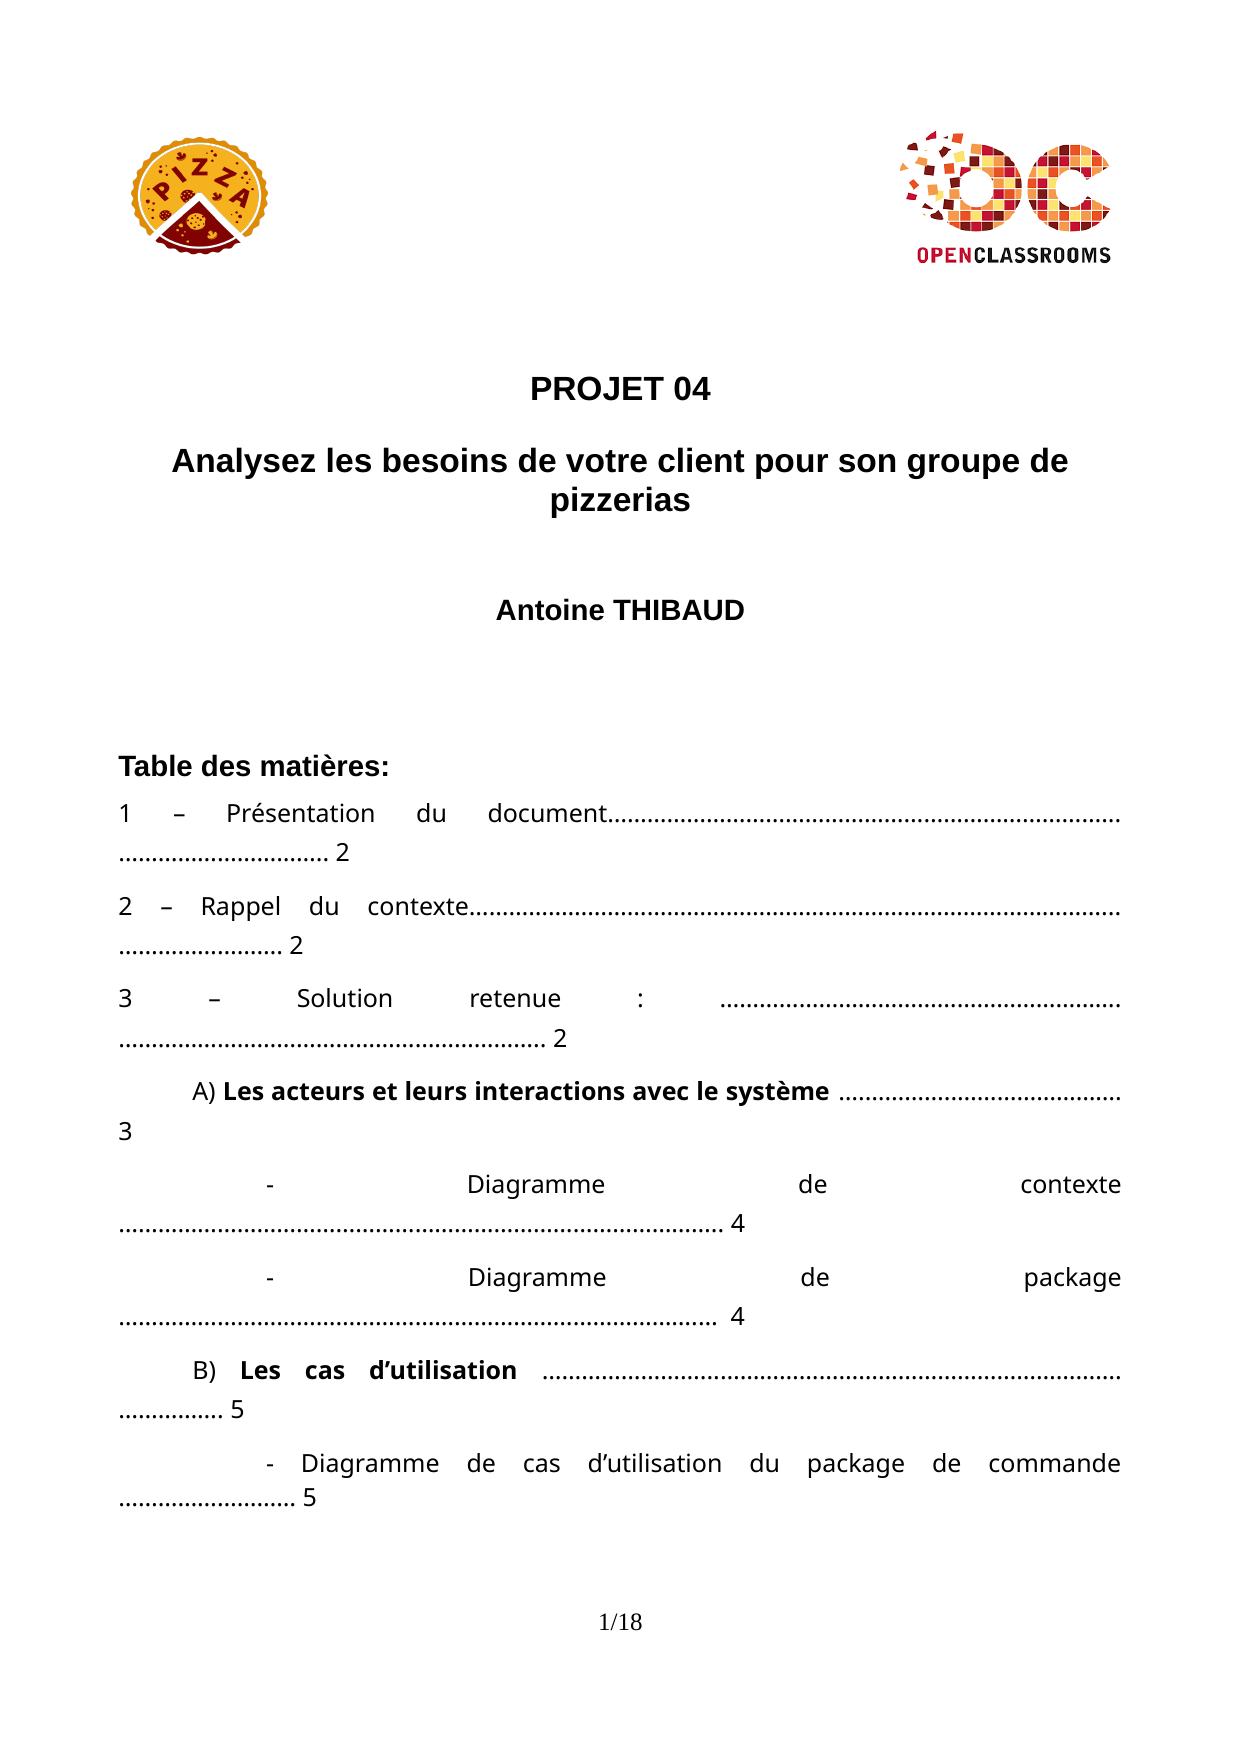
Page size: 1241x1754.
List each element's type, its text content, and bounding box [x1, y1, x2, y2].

subtitle Analysez les besoins de votre client pour son groupe de pizzerias [118, 441, 1122, 518]
subtitle Table des matières: [118, 749, 1122, 783]
text - Diagramme de contexte ……………………………………………………………………………….. 4 [118, 1167, 1122, 1240]
text 1 – Présentation du document…………………………………………………………………...………………………….. 2 [118, 795, 1122, 868]
text - Diagramme de cas d’utilisation du package de commande ……………………… 5 [118, 1446, 1122, 1514]
text 2 – Rappel du contexte……………………………………………………………………………………...……………………. 2 [118, 888, 1122, 961]
text 3 – Solution retenue : …………………………………………………….……………………………………………………….. 2 [118, 981, 1122, 1054]
picture [891, 116, 1118, 277]
text A) Les acteurs et leurs interactions avec le système ….…………..……………………. 3 [118, 1074, 1122, 1147]
text - Diagramme de package …………………………………………………………………………….… 4 [118, 1260, 1122, 1333]
subtitle PROJET 04 [118, 369, 1122, 408]
picture [117, 124, 282, 267]
subtitle Antoine THIBAUD [118, 593, 1122, 627]
text B) Les cas d’utilisation ……………………...…………………………………………………….……………. 5 [118, 1353, 1122, 1426]
